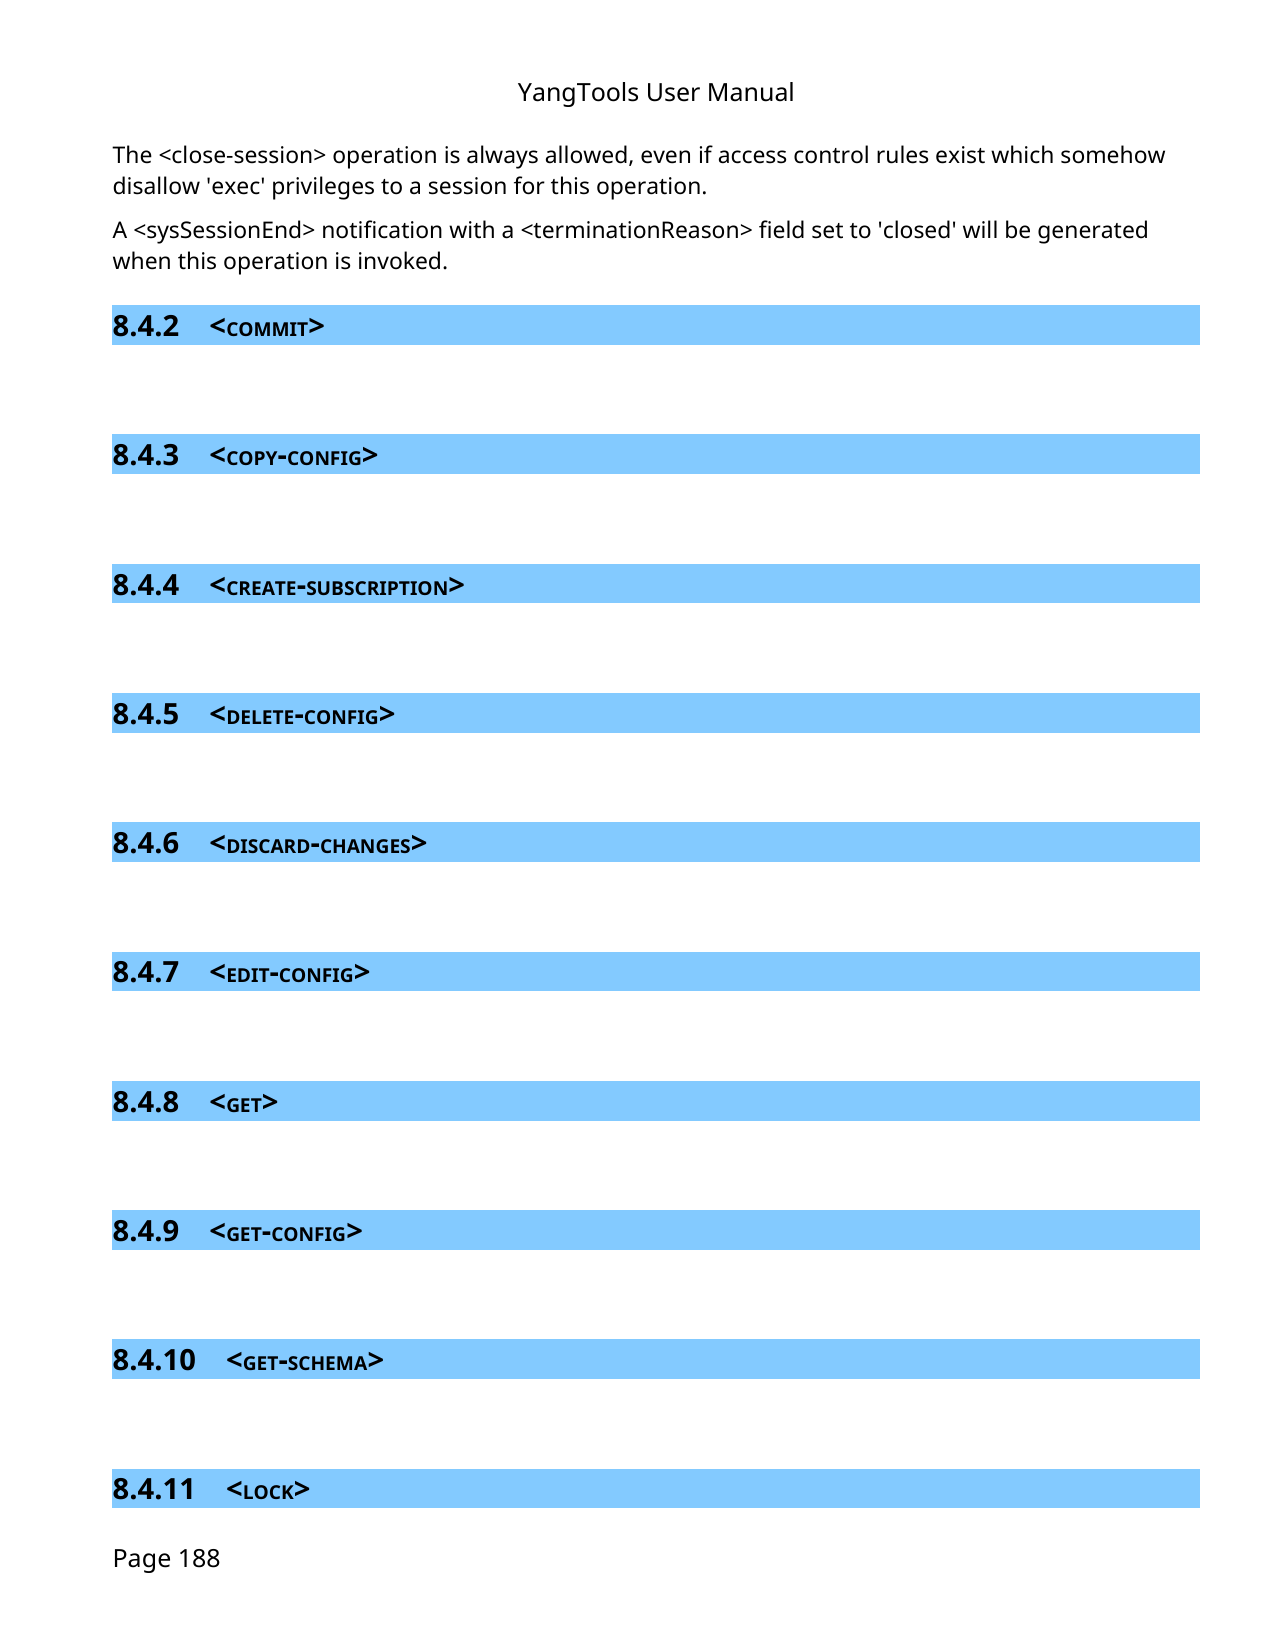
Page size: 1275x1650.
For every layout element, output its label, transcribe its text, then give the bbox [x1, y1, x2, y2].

subtitle <discard-changes> [112, 822, 1200, 862]
subtitle <commit> [112, 305, 1200, 345]
text A <sysSessionEnd> notification with a <terminationReason> field set to 'closed' will be generated when this operation is invoked. [112, 213, 1200, 276]
text The <close-session> operation is always allowed, even if access control rules exist which somehow disallow 'exec' privileges to a session for this operation. [112, 138, 1200, 201]
subtitle <get-config> [112, 1210, 1200, 1250]
subtitle <edit-config> [112, 952, 1200, 991]
subtitle <copy-config> [112, 434, 1200, 474]
subtitle <get-schema> [112, 1339, 1200, 1379]
subtitle <lock> [112, 1469, 1200, 1508]
subtitle <delete-config> [112, 693, 1200, 733]
subtitle <get> [112, 1081, 1200, 1121]
subtitle <create-subscription> [112, 564, 1200, 603]
